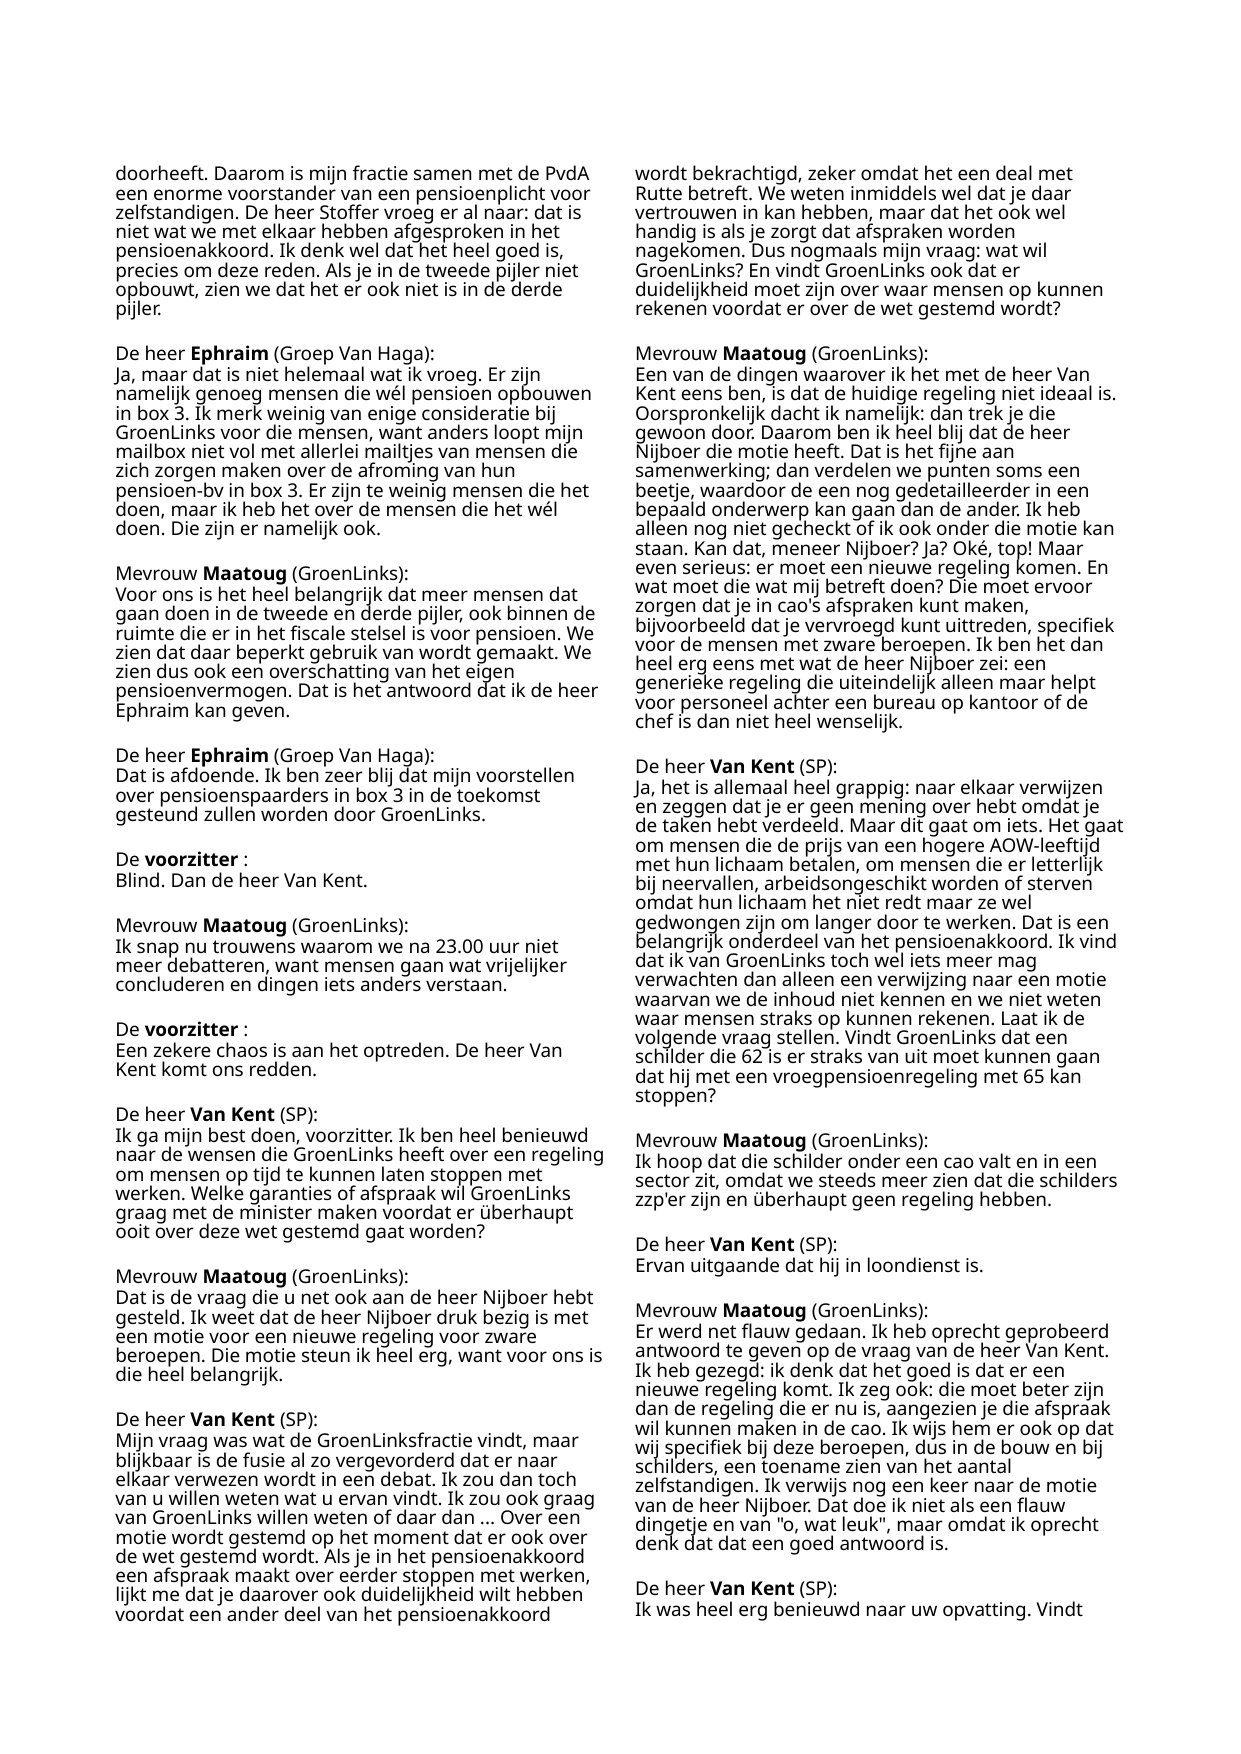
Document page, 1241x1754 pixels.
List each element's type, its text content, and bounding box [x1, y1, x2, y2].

text De heer Ephraim (Groep Van Haga): [115, 742, 605, 767]
text Voor ons is het heel belangrijk dat meer mensen dat gaan doen in de tweede en derde pijler, ook binnen de ruimte die er in het fiscale stelsel is voor pensioen. We zien dat daar beperkt gebruik van wordt gemaakt. We zien dus ook een overschatting van het eigen pensioenvermogen. Dat is het antwoord dat ik de heer Ephraim kan geven. [115, 586, 605, 721]
text Dat is afdoende. Ik ben zeer blij dat mijn voorstellen over pensioenspaarders in box 3 in de toekomst gesteund zullen worden door GroenLinks. [115, 767, 605, 825]
text Ervan uitgaande dat hij in loondienst is. [635, 1257, 1125, 1277]
text De heer Van Kent (SP): [635, 1575, 1125, 1601]
text Mijn vraag was wat de GroenLinksfractie vindt, maar blijkbaar is de fusie al zo vergevorderd dat er naar elkaar verwezen wordt in een debat. Ik zou dan toch van u willen weten wat u ervan vindt. Ik zou ook graag van GroenLinks willen weten of daar dan ... Over een motie wordt gestemd op het moment dat er ook over de wet gestemd wordt. Als je in het pensioenakkoord een afspraak maakt over eerder stoppen met werken, lijkt me dat je daarover ook duidelijkheid wilt hebben voordat een ander deel van het pensioenakkoord [115, 1432, 605, 1625]
text Ja, maar dat is niet helemaal wat ik vroeg. Er zijn namelijk genoeg mensen die wél pensioen opbouwen in box 3. Ik merk weinig van enige consideratie bij GroenLinks voor die mensen, want anders loopt mijn mailbox niet vol met allerlei mailtjes van mensen die zich zorgen maken over de afroming van hun pensioen-bv in box 3. Er zijn te weinig mensen die het doen, maar ik heb het over de mensen die het wél doen. Die zijn er namelijk ook. [115, 366, 605, 539]
text Ik hoop dat die schilder onder een cao valt en in een sector zit, omdat we steeds meer zien dat die schilders zzp'er zijn en überhaupt geen regeling hebben. [635, 1153, 1125, 1211]
text Een zekere chaos is aan het optreden. De heer Van Kent komt ons redden. [115, 1042, 605, 1081]
text Dat is de vraag die u net ook aan de heer Nijboer hebt gesteld. Ik weet dat de heer Nijboer druk bezig is met een motie voor een nieuwe regeling voor zware beroepen. Die motie steun ik heel erg, want voor ons is die heel belangrijk. [115, 1289, 605, 1386]
text De heer Van Kent (SP): [115, 1101, 605, 1127]
text De voorzitter : [115, 846, 605, 872]
text Mevrouw Maatoug (GroenLinks): [635, 340, 1125, 366]
text Blind. Dan de heer Van Kent. [115, 872, 605, 891]
text De voorzitter : [115, 1016, 605, 1042]
text Een van de dingen waarover ik het met de heer Van Kent eens ben, is dat de huidige regeling niet ideaal is. Oorspronkelijk dacht ik namelijk: dan trek je die gewoon door. Daarom ben ik heel blij dat de heer Nijboer die motie heeft. Dat is het fijne aan samenwerking; dan verdelen we punten soms een beetje, waardoor de een nog gedetailleerder in een bepaald onderwerp kan gaan dan de ander. Ik heb alleen nog niet gecheckt of ik ook onder die motie kan staan. Kan dat, meneer Nijboer? Ja? Oké, top! Maar even serieus: er moet een nieuwe regeling komen. En wat moet die wat mij betreft doen? Die moet ervoor zorgen dat je in cao's afspraken kunt maken, bijvoorbeeld dat je vervroegd kunt uittreden, specifiek voor de mensen met zware beroepen. Ik ben het dan heel erg eens met wat de heer Nijboer zei: een generieke regeling die uiteindelijk alleen maar helpt voor personeel achter een bureau op kantoor of de chef is dan niet heel wenselijk. [635, 366, 1125, 732]
text Mevrouw Maatoug (GroenLinks): [635, 1297, 1125, 1323]
text Ik was heel erg benieuwd naar uw opvatting. Vindt [635, 1601, 1125, 1620]
text Mevrouw Maatoug (GroenLinks): [115, 1264, 605, 1289]
text De heer Van Kent (SP): [115, 1407, 605, 1432]
text wordt bekrachtigd, zeker omdat het een deal met Rutte betreft. We weten inmiddels wel dat je daar vertrouwen in kan hebben, maar dat het ook wel handig is als je zorgt dat afspraken worden nagekomen. Dus nogmaals mijn vraag: wat wil GroenLinks? En vindt GroenLinks ook dat er duidelijkheid moet zijn over waar mensen op kunnen rekenen voordat er over de wet gestemd wordt? [635, 165, 1125, 319]
text Mevrouw Maatoug (GroenLinks): [635, 1127, 1125, 1153]
text Mevrouw Maatoug (GroenLinks): [115, 560, 605, 586]
text Er werd net flauw gedaan. Ik heb oprecht geprobeerd antwoord te geven op de vraag van de heer Van Kent. Ik heb gezegd: ik denk dat het goed is dat er een nieuwe regeling komt. Ik zeg ook: die moet beter zijn dan de regeling die er nu is, aangezien je die afspraak wil kunnen maken in de cao. Ik wijs hem er ook op dat wij specifiek bij deze beroepen, dus in de bouw en bij schilders, een toename zien van het aantal zelfstandigen. Ik verwijs nog een keer naar de motie van de heer Nijboer. Dat doe ik niet als een flauw dingetje en van "o, wat leuk", maar omdat ik oprecht denk dat dat een goed antwoord is. [635, 1323, 1125, 1554]
text Ik snap nu trouwens waarom we na 23.00 uur niet meer debatteren, want mensen gaan wat vrijelijker concluderen en dingen iets anders verstaan. [115, 938, 605, 996]
text Ja, het is allemaal heel grappig: naar elkaar verwijzen en zeggen dat je er geen mening over hebt omdat je de taken hebt verdeeld. Maar dit gaat om iets. Het gaat om mensen die de prijs van een hogere AOW-leeftijd met hun lichaam betalen, om mensen die er letterlijk bij neervallen, arbeidsongeschikt worden of sterven omdat hun lichaam het niet redt maar ze wel gedwongen zijn om langer door te werken. Dat is een belangrijk onderdeel van het pensioenakkoord. Ik vind dat ik van GroenLinks toch wel iets meer mag verwachten dan alleen een verwijzing naar een motie waarvan we de inhoud niet kennen en we niet weten waar mensen straks op kunnen rekenen. Laat ik de volgende vraag stellen. Vindt GroenLinks dat een schilder die 62 is er straks van uit moet kunnen gaan dat hij met een vroegpensioenregeling met 65 kan stoppen? [635, 779, 1125, 1106]
text De heer Van Kent (SP): [635, 1232, 1125, 1257]
text doorheeft. Daarom is mijn fractie samen met de PvdA een enorme voorstander van een pensioenplicht voor zelfstandigen. De heer Stoffer vroeg er al naar: dat is niet wat we met elkaar hebben afgesproken in het pensioenakkoord. Ik denk wel dat het heel goed is, precies om deze reden. Als je in de tweede pijler niet opbouwt, zien we dat het er ook niet is in de derde pijler. [115, 165, 605, 319]
text De heer Ephraim (Groep Van Haga): [115, 340, 605, 366]
text Ik ga mijn best doen, voorzitter. Ik ben heel benieuwd naar de wensen die GroenLinks heeft over een regeling om mensen op tijd te kunnen laten stoppen met werken. Welke garanties of afspraak wil GroenLinks graag met de minister maken voordat er überhaupt ooit over deze wet gestemd gaat worden? [115, 1127, 605, 1243]
text Mevrouw Maatoug (GroenLinks): [115, 912, 605, 938]
text De heer Van Kent (SP): [635, 753, 1125, 779]
